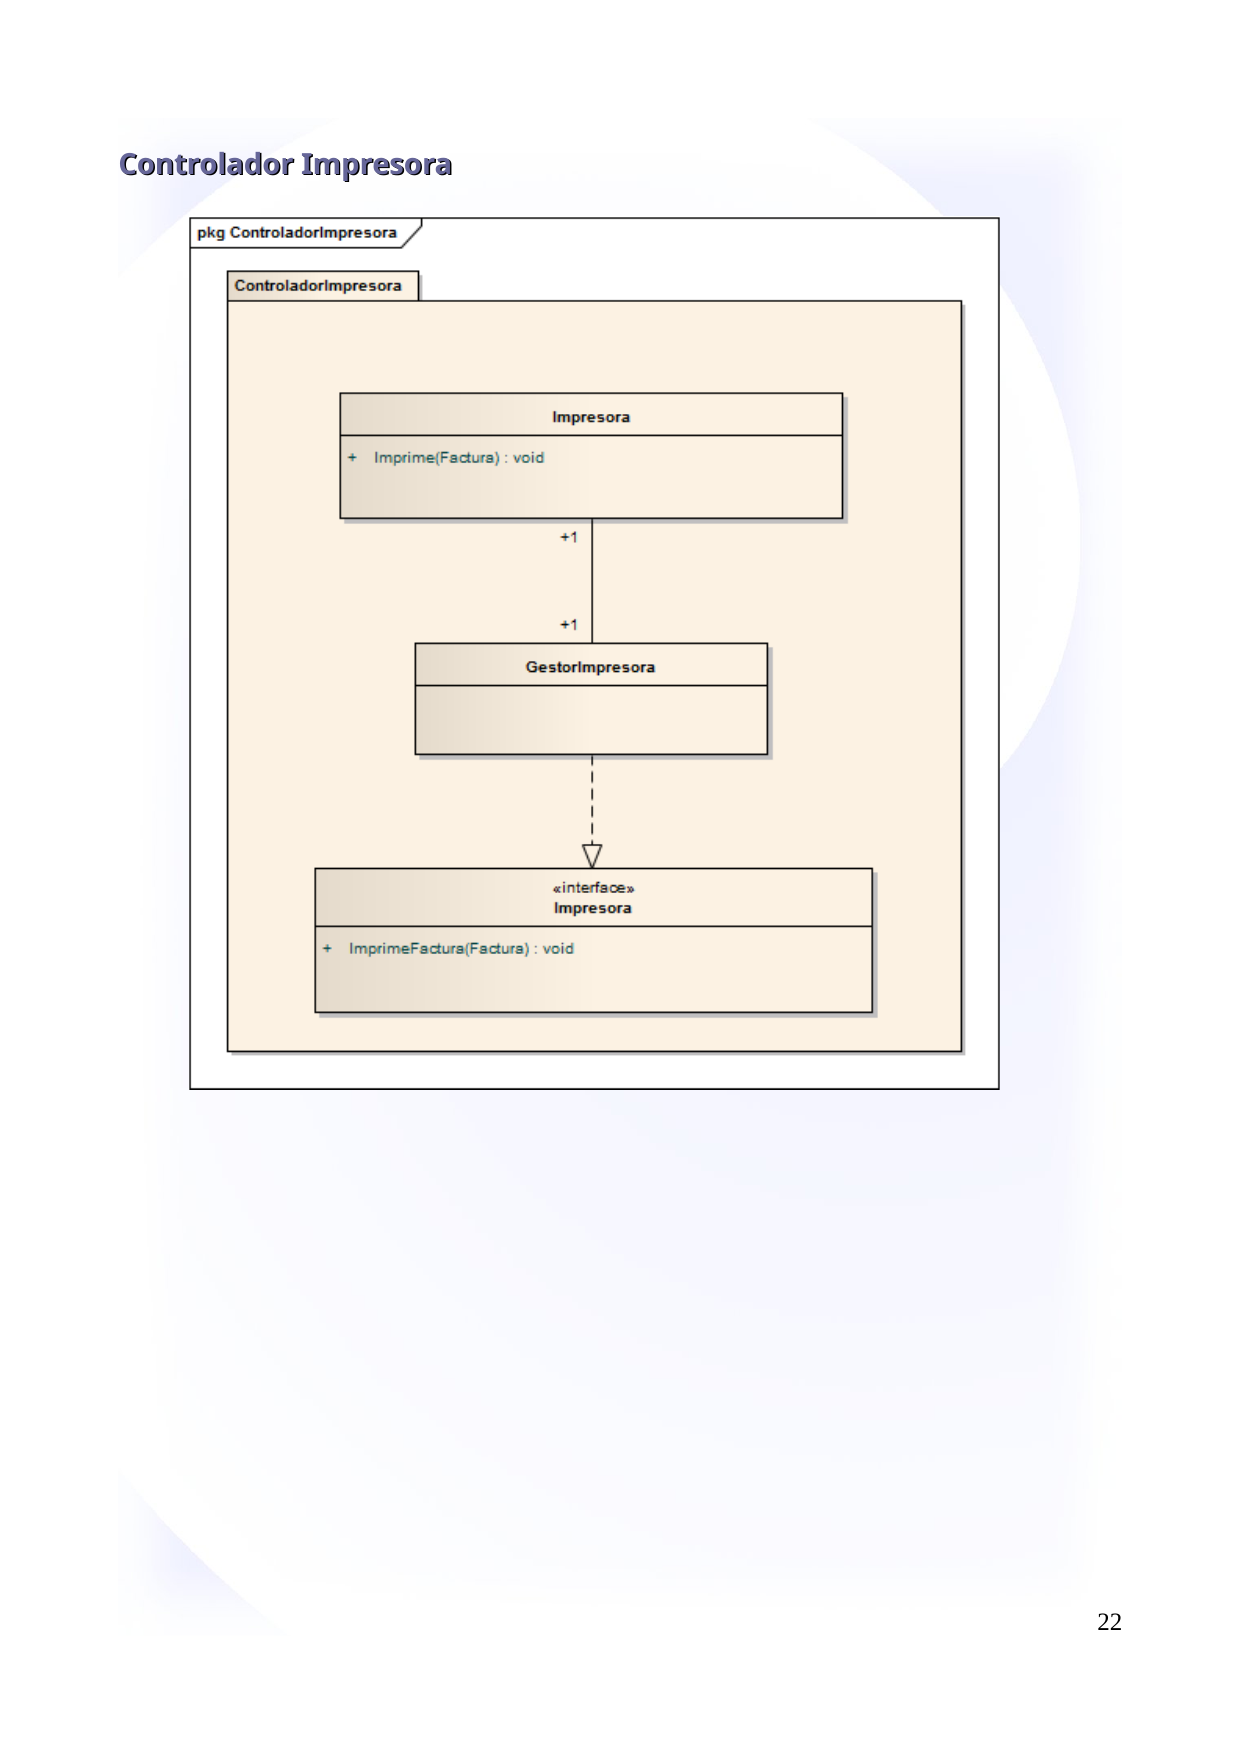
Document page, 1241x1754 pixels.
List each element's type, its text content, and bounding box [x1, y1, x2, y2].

picture [118, 118, 1122, 143]
subtitle Controlador Impresora [118, 143, 1122, 183]
picture [118, 183, 1122, 1636]
